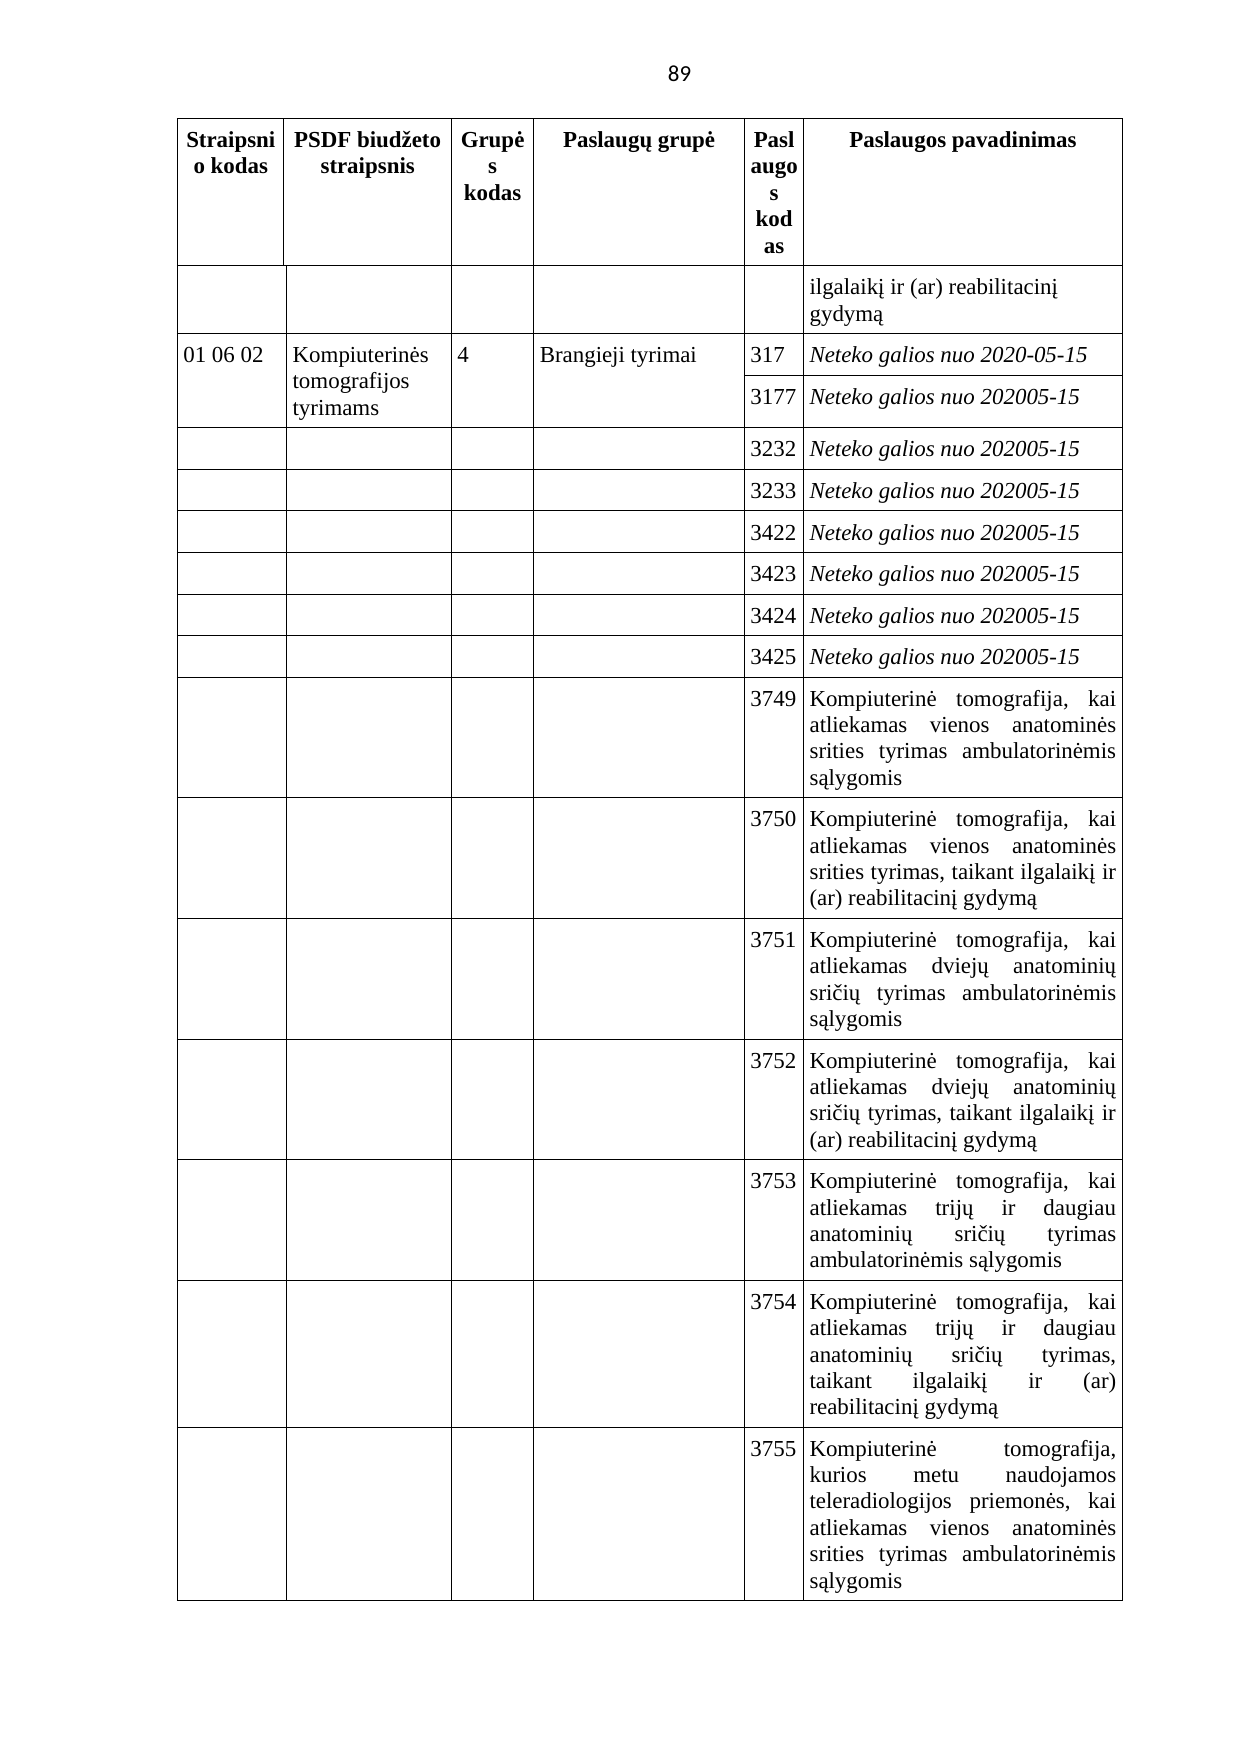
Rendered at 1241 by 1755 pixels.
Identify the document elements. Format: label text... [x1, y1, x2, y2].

table_cell [178, 553, 286, 593]
table_cell 3754 [745, 1281, 803, 1427]
table_cell [452, 553, 533, 593]
table_cell [287, 595, 451, 635]
table_cell [178, 375, 286, 427]
table_cell Kompiuterinė tomografija, kai atliekamas dviejų anatominių sričių tyrimas, taikant ilgalaikį ir (ar) reabilitacinį gydymą [804, 1040, 1122, 1159]
table_cell [178, 919, 286, 1038]
table_header Straipsnio kodas [178, 119, 283, 265]
table_header PSDF biudžeto straipsnis [284, 119, 451, 265]
table_cell [452, 266, 533, 333]
table_cell 3753 [745, 1160, 803, 1280]
table_cell Neteko galios nuo 202005-15 [804, 511, 1122, 552]
table_cell [178, 266, 286, 333]
table_cell [534, 375, 744, 427]
table_cell [178, 1281, 286, 1427]
table_cell Neteko galios nuo 202005-15 [804, 428, 1122, 469]
table_cell 3752 [745, 1040, 803, 1159]
table_cell [178, 636, 286, 677]
table_cell [287, 470, 451, 510]
table_cell Kompiuterinė tomografija, kurios metu naudojamos teleradiologijos priemonės, kai atliekamas vienos anatominės srities tyrimas ambulatorinėmis sąlygomis [804, 1428, 1122, 1600]
table_cell [452, 1281, 533, 1427]
table_cell [178, 595, 286, 635]
table_cell [178, 428, 286, 469]
table_cell 4 [452, 334, 533, 374]
table_cell [287, 798, 451, 918]
table_cell 3422 [745, 511, 803, 552]
table_cell [452, 678, 533, 797]
table_cell 3749 [745, 678, 803, 797]
table_cell [452, 470, 533, 510]
table_cell 317 [745, 334, 803, 374]
table_cell [452, 1428, 533, 1600]
table_cell [287, 1428, 451, 1600]
table_cell [452, 919, 533, 1038]
table_cell Kompiuterinė tomografija, kai atliekamas dviejų anatominių sričių tyrimas ambulatorinėmis sąlygomis [804, 919, 1122, 1038]
table_cell [452, 428, 533, 469]
table_cell [534, 595, 744, 635]
table_cell [534, 1428, 744, 1600]
table_cell [534, 1160, 744, 1280]
table_cell [287, 553, 451, 593]
table_cell [287, 511, 451, 552]
table_cell Kompiuterinės tomografijos tyrimams [287, 334, 451, 427]
table_cell [178, 1160, 286, 1280]
table_cell 3233 [745, 470, 803, 510]
table_cell Kompiuterinė tomografija, kai atliekamas trijų ir daugiau anatominių sričių tyrimas, taikant ilgalaikį ir (ar) reabilitacinį gydymą [804, 1281, 1122, 1427]
table_cell [452, 1160, 533, 1280]
table_header Grupės kodas [452, 119, 533, 265]
table_cell [534, 798, 744, 918]
table_cell 3750 [745, 798, 803, 918]
table_cell Neteko galios nuo 202005-15 [804, 376, 1122, 427]
table_cell Neteko galios nuo 202005-15 [804, 595, 1122, 635]
table_cell [287, 678, 451, 797]
table_cell 3755 [745, 1428, 803, 1600]
table_cell [534, 553, 744, 593]
table_cell Kompiuterinė tomografija, kai atliekamas trijų ir daugiau anatominių sričių tyrimas ambulatorinėmis sąlygomis [804, 1160, 1122, 1280]
table_cell Kompiuterinė tomografija, kai atliekamas vienos anatominės srities tyrimas, taikant ilgalaikį ir (ar) reabilitacinį gydymą [804, 798, 1122, 918]
table_cell [534, 266, 744, 333]
table_header Paslaugos kodas [745, 119, 803, 265]
table_cell [178, 798, 286, 918]
table_cell [534, 919, 744, 1038]
table_cell [178, 678, 286, 797]
table_cell [534, 428, 744, 469]
table_cell 3751 [745, 919, 803, 1038]
table_cell 3232 [745, 428, 803, 469]
table_cell [178, 470, 286, 510]
table_cell [178, 1428, 286, 1600]
table_cell [287, 1160, 451, 1280]
table_cell Neteko galios nuo 202005-15 [804, 470, 1122, 510]
table_cell [534, 678, 744, 797]
table_cell [534, 511, 744, 552]
table_cell [287, 1281, 451, 1427]
table_cell [452, 636, 533, 677]
table_header Paslaugos pavadinimas [804, 119, 1122, 265]
table_cell Neteko galios nuo 202005-15 [804, 636, 1122, 677]
table_cell [534, 1040, 744, 1159]
table_cell [452, 1040, 533, 1159]
table_cell [178, 511, 286, 552]
table_cell [287, 266, 451, 333]
table_cell 01 06 02 [178, 334, 286, 374]
table_cell [534, 1281, 744, 1427]
table_cell [287, 1040, 451, 1159]
table_cell [452, 511, 533, 552]
table_cell [287, 428, 451, 469]
table_cell [287, 636, 451, 677]
table_cell [452, 798, 533, 918]
table_cell [745, 266, 803, 333]
table_cell 3424 [745, 595, 803, 635]
table_cell Neteko galios nuo 2020-05-15 [804, 334, 1122, 374]
table_cell [534, 636, 744, 677]
table_cell 3425 [745, 636, 803, 677]
table_cell [178, 1040, 286, 1159]
table_cell Kompiuterinė tomografija, kai atliekamas vienos anatominės srities tyrimas ambulatorinėmis sąlygomis [804, 678, 1122, 797]
table_cell 3423 [745, 553, 803, 593]
table_cell Brangieji tyrimai [534, 334, 744, 374]
table_cell [534, 470, 744, 510]
table_cell [287, 919, 451, 1038]
table_cell [452, 375, 533, 427]
table_header Paslaugų grupė [534, 119, 744, 265]
table_cell [452, 595, 533, 635]
table_cell 3177 [745, 376, 803, 427]
table_cell Neteko galios nuo 202005-15 [804, 553, 1122, 593]
table_cell ilgalaikį ir (ar) reabilitacinį gydymą [804, 266, 1122, 333]
